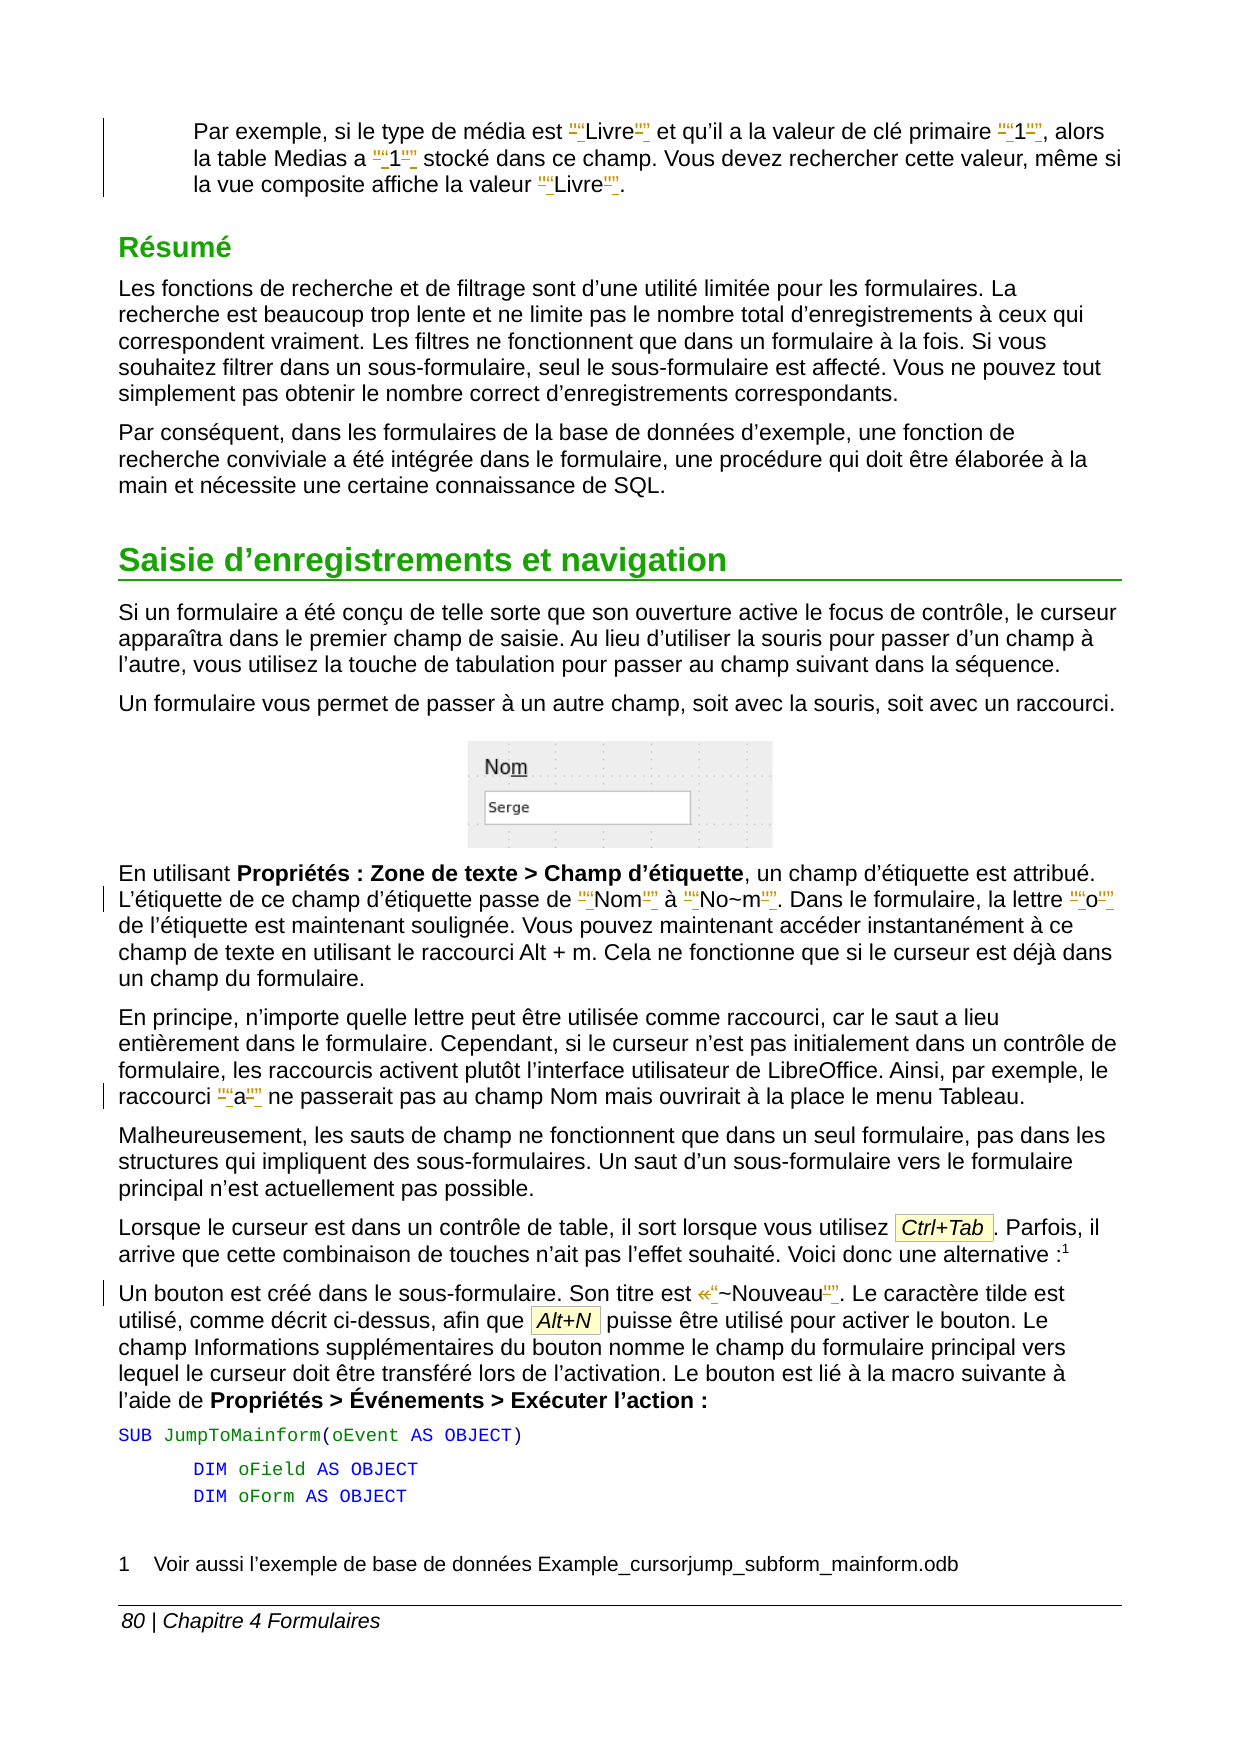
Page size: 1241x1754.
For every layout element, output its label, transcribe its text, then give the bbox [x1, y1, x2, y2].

text En utilisant Propriétés : Zone de texte > Champ d’étiquette, un champ d’étiquette est attribué. L’étiquette de ce champ d’étiquette passe de “Nom” à “No~m”. Dans le formulaire, la lettre “o” de l’étiquette est maintenant soulignée. Vous pouvez maintenant accéder instantanément à ce champ de texte en utilisant le raccourci Alt + m. Cela ne fonctionne que si le curseur est déjà dans un champ du formulaire. [118, 860, 1122, 991]
subtitle Saisie d’enregistrements et navigation [118, 540, 1122, 579]
text DIM oForm AS OBJECT [118, 1487, 1122, 1508]
text SUB JumpToMainform(oEvent AS OBJECT) [118, 1426, 1122, 1447]
text Un bouton est créé dans le sous-formulaire. Son titre est “~Nouveau”. Le caractère tilde est utilisé, comme décrit ci-dessus, afin que Alt+N puisse être utilisé pour activer le bouton. Le champ Informations supplémentaires du bouton nomme le champ du formulaire principal vers lequel le curseur doit être transféré lors de l’activation. Le bouton est lié à la macro suivante à l’aide de Propriétés > Événements > Exécuter l’action : [118, 1280, 1122, 1413]
picture [467, 741, 773, 848]
text DIM oField AS OBJECT [118, 1459, 1122, 1481]
text Par conséquent, dans les formulaires de la base de données d’exemple, une fonction de recherche conviviale a été intégrée dans le formulaire, une procédure qui doit être élaborée à la main et nécessite une certaine connaissance de SQL. [118, 419, 1122, 498]
text Lorsque le curseur est dans un contrôle de table, il sort lorsque vous utilisez Ctrl+Tab. Parfois, il arrive que cette combinaison de touches n’ait pas l’effet souhaité. Voici donc une alternative : [118, 1213, 1122, 1267]
text Un formulaire vous permet de passer à un autre champ, soit avec la souris, soit avec un raccourci. [118, 690, 1122, 716]
list Par exemple, si le type de média est “Livre” et qu’il a la valeur de clé primaire “1”, alors la table Medias a “1” stocké dans ce champ. Vous devez rechercher cette valeur, même si la vue composite affiche la valeur “Livre”. [156, 118, 1122, 197]
text En principe, n’importe quelle lettre peut être utilisée comme raccourci, car le saut a lieu entièrement dans le formulaire. Cependant, si le curseur n’est pas initialement dans un contrôle de formulaire, les raccourcis activent plutôt l’interface utilisateur de LibreOffice. Ainsi, par exemple, le raccourci “a” ne passerait pas au champ Nom mais ouvrirait à la place le menu Tableau. [118, 1004, 1122, 1109]
text Voir aussi l’exemple de base de données Example_cursorjump_subform_mainform.odb [118, 1552, 1122, 1576]
text Si un formulaire a été conçu de telle sorte que son ouverture active le focus de contrôle, le curseur apparaîtra dans le premier champ de saisie. Au lieu d’utiliser la souris pour passer d’un champ à l’autre, vous utilisez la touche de tabulation pour passer au champ suivant dans la séquence. [118, 598, 1122, 678]
text Les fonctions de recherche et de filtrage sont d’une utilité limitée pour les formulaires. La recherche est beaucoup trop lente et ne limite pas le nombre total d’enregistrements à ceux qui correspondent vraiment. Les filtres ne fonctionnent que dans un formulaire à la fois. Si vous souhaitez filtrer dans un sous-formulaire, seul le sous-formulaire est affecté. Vous ne pouvez tout simplement pas obtenir le nombre correct d’enregistrements correspondants. [118, 275, 1122, 407]
text Malheureusement, les sauts de champ ne fonctionnent que dans un seul formulaire, pas dans les structures qui impliquent des sous-formulaires. Un saut d’un sous-formulaire vers le formulaire principal n’est actuellement pas possible. [118, 1122, 1122, 1201]
subtitle Résumé [118, 230, 1122, 263]
